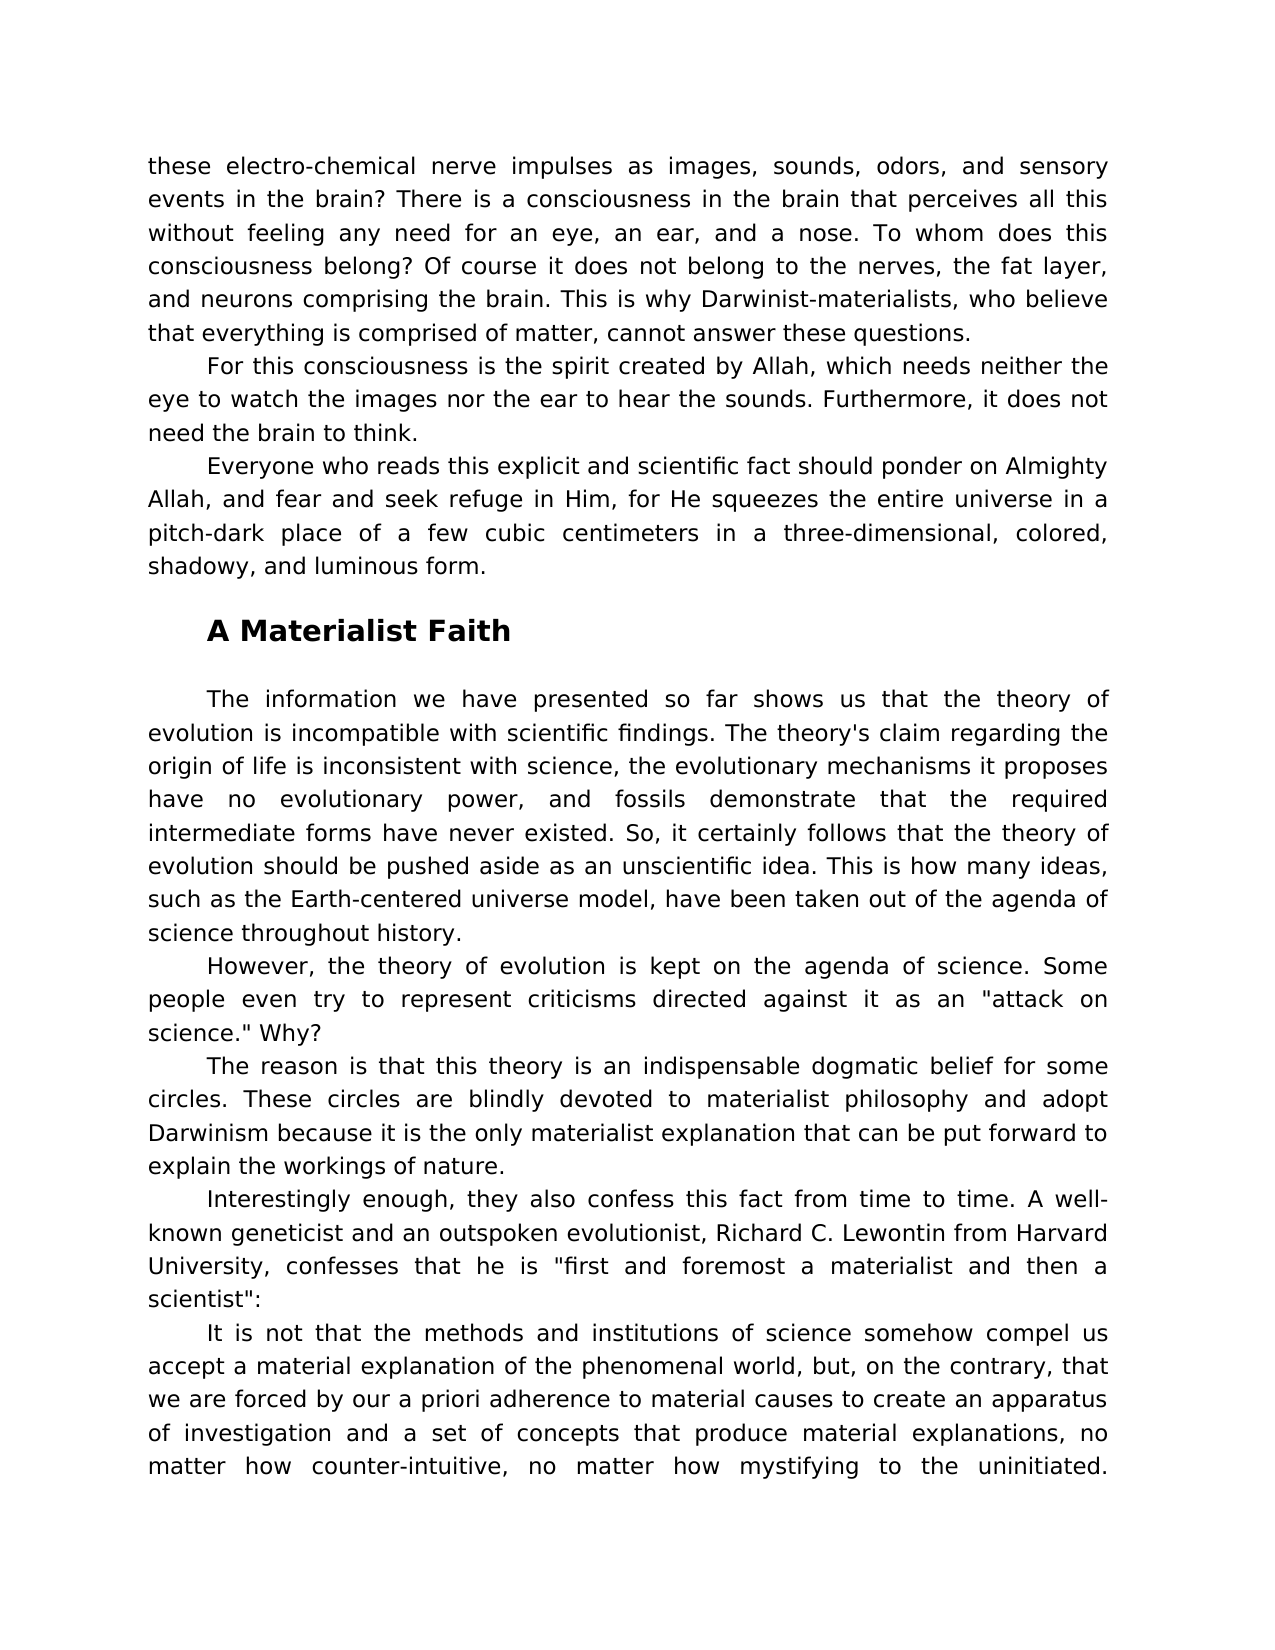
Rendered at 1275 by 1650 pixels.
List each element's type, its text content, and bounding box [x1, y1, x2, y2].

text A Materialist Faith [148, 614, 1110, 648]
text The information we have presented so far shows us that the theory of evolution is incompatible with scientific findings. The theory's claim regarding the origin of life is inconsistent with science, the evolutionary mechanisms it proposes have no evolutionary power, and fossils demonstrate that the required intermediate forms have never existed. So, it certainly follows that the theory of evolution should be pushed aside as an unscientific idea. This is how many ideas, such as the Earth-centered universe model, have been taken out of the agenda of science throughout history. [148, 681, 1110, 948]
text It is not that the methods and institutions of science somehow compel us accept a material explanation of the phenomenal world, but, on the contrary, that we are forced by our a priori adherence to material causes to create an apparatus of investigation and a set of concepts that produce material explanations, no matter how counter-intuitive, no matter how mystifying to the uninitiated. [148, 1314, 1110, 1481]
text Everyone who reads this explicit and scientific fact should ponder on Almighty Allah, and fear and seek refuge in Him, for He squeezes the entire universe in a pitch-dark place of a few cubic centimeters in a three-dimensional, colored, shadowy, and luminous form. [148, 448, 1110, 581]
text However, the theory of evolution is kept on the agenda of science. Some people even try to represent criticisms directed against it as an "attack on science." Why? [148, 948, 1110, 1048]
text these electro-chemical nerve impulses as images, sounds, odors, and sensory events in the brain? There is a consciousness in the brain that perceives all this without feeling any need for an eye, an ear, and a nose. To whom does this consciousness belong? Of course it does not belong to the nerves, the fat layer, and neurons comprising the brain. This is why Darwinist-materialists, who believe that everything is comprised of matter, cannot answer these questions. [148, 148, 1110, 348]
text The reason is that this theory is an indispensable dogmatic belief for some circles. These circles are blindly devoted to materialist philosophy and adopt Darwinism because it is the only materialist explanation that can be put forward to explain the workings of nature. [148, 1048, 1110, 1181]
text For this consciousness is the spirit created by Allah, which needs neither the eye to watch the images nor the ear to hear the sounds. Furthermore, it does not need the brain to think. [148, 348, 1110, 448]
text Interestingly enough, they also confess this fact from time to time. A well-known geneticist and an outspoken evolutionist, Richard C. Lewontin from Harvard University, confesses that he is "first and foremost a materialist and then a scientist": [148, 1181, 1110, 1314]
